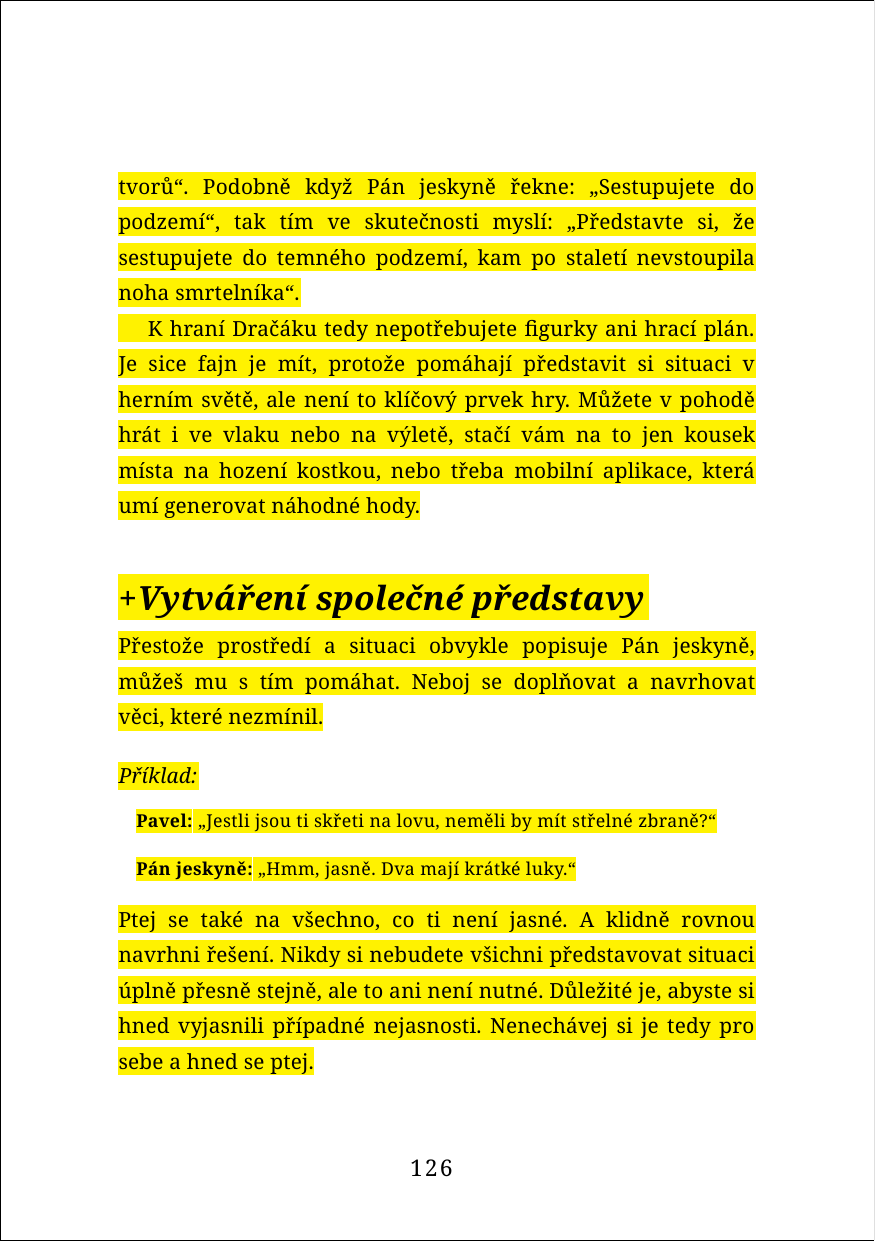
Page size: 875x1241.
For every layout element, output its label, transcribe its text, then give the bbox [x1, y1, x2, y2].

text Ptej se také na všechno, co ti není jasné. A klidně rovnou navrhni řešení. Nikdy si nebudete všichni představovat situaci úplně přesně stejně, ale to ani není nutné. Důležité je, abyste si hned vyjasnili případné nejasnosti. Nenechávej si je tedy pro sebe a hned se ptej. [118, 905, 756, 1075]
text Přestože prostředí a situaci obvykle popisuje Pán jeskyně, můžeš mu s tím pomáhat. Neboj se doplňovat a navrhovat věci, které nezmínil. [118, 631, 756, 731]
text tvorů“. Podobně když Pán jeskyně řekne: „Sestupujete do podzemí“, tak tím ve skutečnosti myslí: „Představte si, že sestupujete do temného podzemí, kam po staletí nevstoupila noha smrtelníka“. K hraní Dračáku tedy nepotřebujete figurky ani hrací plán. Je sice fajn je mít, protože pomáhají představit si situaci v herním světě, ale není to klíčový prvek hry. Můžete v pohodě hrát i ve vlaku nebo na výletě, stačí vám na to jen kousek místa na hození kostkou, nebo třeba mobilní aplikace, která umí generovat náhodné hody. [118, 172, 756, 520]
text Příklad: [118, 762, 756, 790]
subtitle +Vytváření společné představy [118, 574, 756, 620]
text Pán jeskyně: „Hmm, jasně. Dva mají krátké luky.“ [136, 857, 756, 881]
text Pavel: „Jestli jsou ti skřeti na lovu, neměli by mít střelné zbraně?“ [136, 809, 756, 833]
